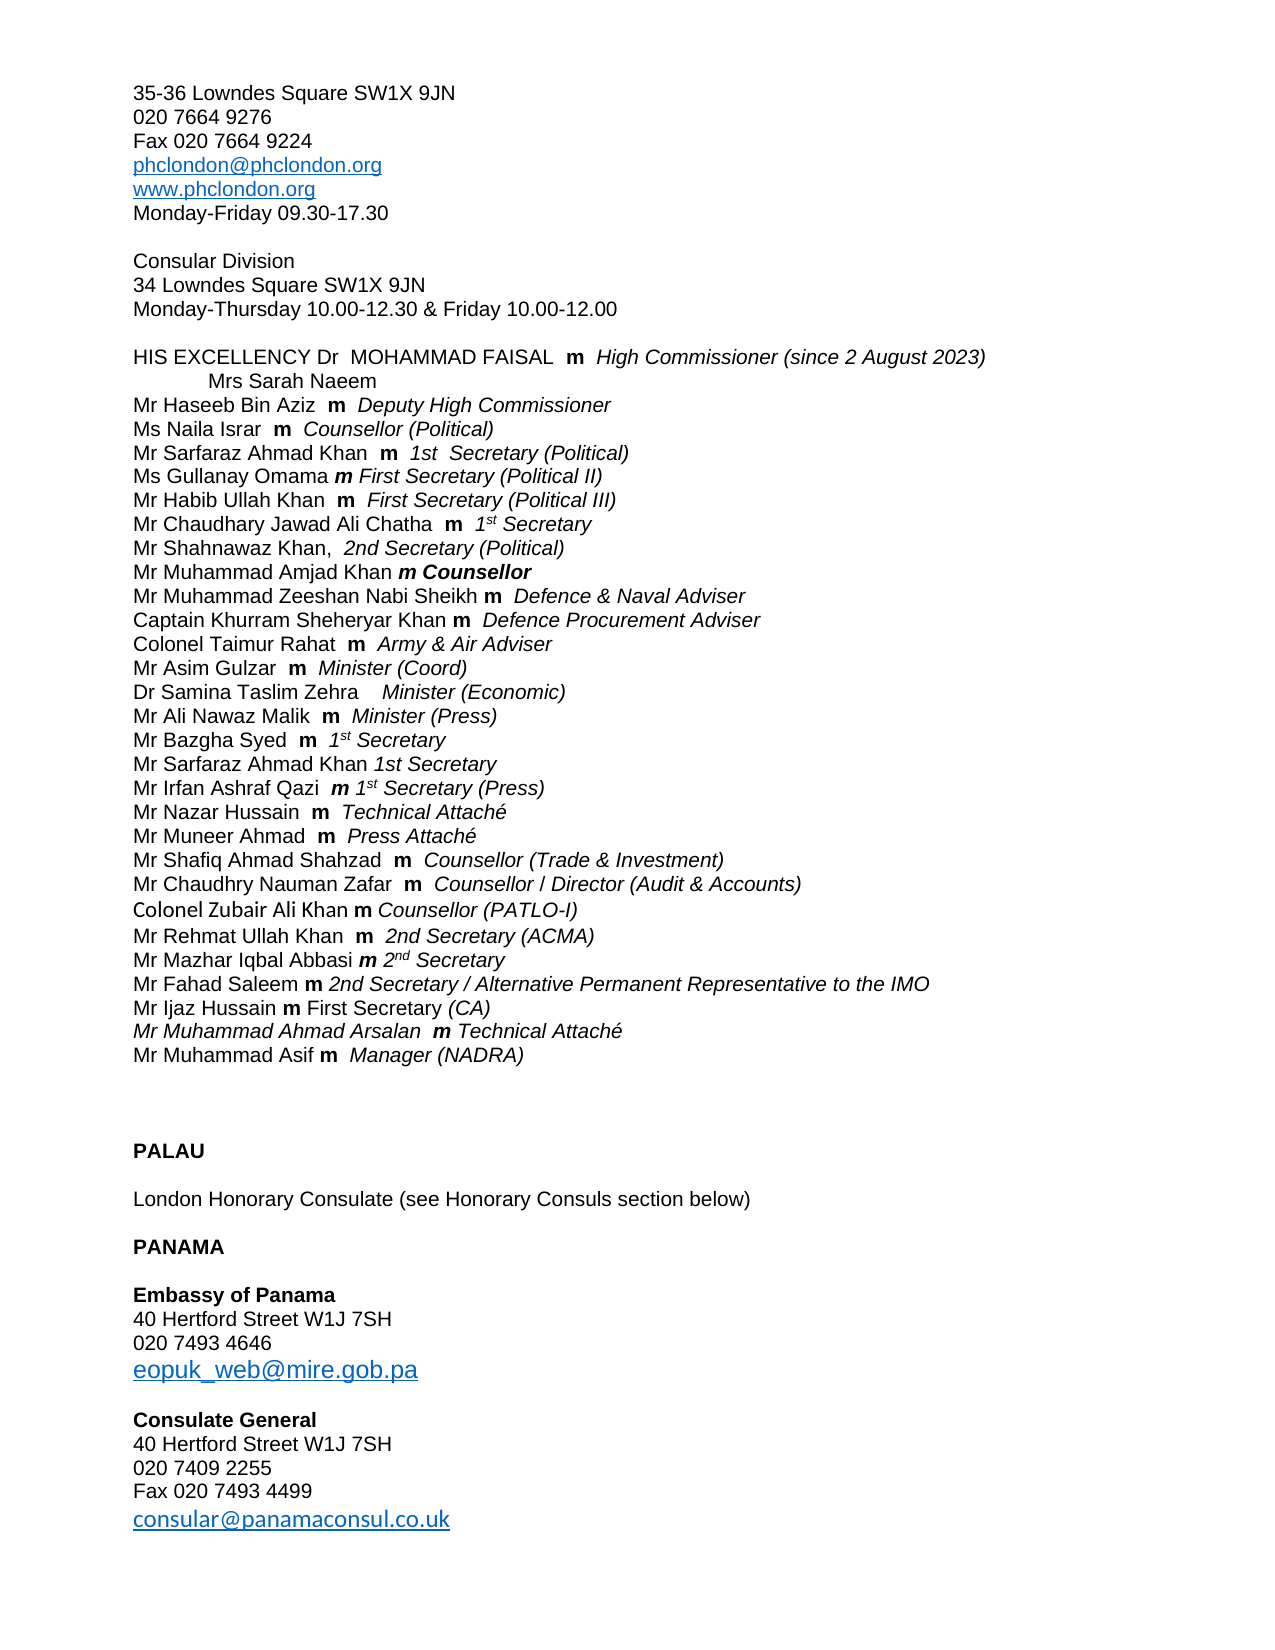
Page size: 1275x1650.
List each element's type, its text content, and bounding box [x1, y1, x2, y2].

text Fax 020 7664 9224 [133, 129, 1181, 153]
text Mr Sarfaraz Ahmad Khan 1st Secretary [133, 752, 1181, 776]
text consular@panamaconsul.co.uk [133, 1503, 1181, 1534]
text Mr Sarfaraz Ahmad Khan m 1st Secretary (Political) [133, 440, 1181, 464]
text Mr Chaudhary Jawad Ali Chatha m 1st Secretary [133, 512, 1181, 536]
text Mr Shafiq Ahmad Shahzad m Counsellor (Trade & Investment) [133, 848, 1181, 872]
text Mr Muhammad Zeeshan Nabi Sheikh m Defence & Naval Adviser [133, 584, 1181, 608]
text phclondon@phclondon.org [133, 153, 1181, 177]
text Embassy of Panama [133, 1283, 1181, 1307]
text Mr Muhammad Asif m Manager (NADRA) [133, 1043, 1181, 1067]
text Monday-Thursday 10.00-12.30 & Friday 10.00-12.00 [133, 297, 1181, 321]
text Ms Gullanay Omama m First Secretary (Political II) [133, 464, 1181, 488]
text 40 Hertford Street W1J 7SH [133, 1307, 1181, 1331]
text Captain Khurram Sheheryar Khan m Defence Procurement Adviser [133, 608, 1181, 632]
text 020 7664 9276 [133, 105, 1181, 129]
text Mr Irfan Ashraf Qazi m 1st Secretary (Press) [133, 776, 1181, 800]
text Monday-Friday 09.30-17.30 [133, 201, 1181, 225]
text HIS EXCELLENCY Dr MOHAMMAD FAISAL m High Commissioner (since 2 August 2023) [133, 344, 1181, 368]
text PANAMA [133, 1235, 1181, 1259]
text Mr Muneer Ahmad m Press Attaché [133, 824, 1181, 848]
text Mr Chaudhry Nauman Zafar m Counsellor / Director (Audit & Accounts) [133, 872, 1181, 896]
text PALAU [133, 1139, 1181, 1163]
text Colonel Taimur Rahat m Army & Air Adviser [133, 632, 1181, 656]
text Mr Rehmat Ullah Khan m 2nd Secretary (ACMA) [133, 923, 1181, 947]
text Mr Shahnawaz Khan, 2nd Secretary (Political) [133, 536, 1181, 560]
text Colonel Zubair Ali Khan m Counsellor (PATLO-I) [133, 896, 1181, 923]
text Fax 020 7493 4499 [133, 1479, 1181, 1503]
text Mr Muhammad Ahmad Arsalan m Technical Attaché [133, 1019, 1181, 1043]
text Consular Division [133, 249, 1181, 273]
text Mr Fahad Saleem m 2nd Secretary / Alternative Permanent Representative to the IMO [133, 971, 1181, 995]
text London Honorary Consulate (see Honorary Consuls section below) [133, 1187, 1181, 1211]
text Ms Naila Israr m Counsellor (Political) [133, 416, 1181, 440]
text Mr Bazgha Syed m 1st Secretary [133, 728, 1181, 752]
text Mr Asim Gulzar m Minister (Coord) [133, 656, 1181, 680]
text 34 Lowndes Square SW1X 9JN [133, 273, 1181, 297]
text Mr Ijaz Hussain m First Secretary (CA) [133, 995, 1181, 1019]
text 020 7493 4646 [133, 1331, 1181, 1355]
text 020 7409 2255 [133, 1455, 1181, 1479]
text Mr Nazar Hussain m Technical Attaché [133, 800, 1181, 824]
text Mrs Sarah Naeem [133, 368, 1181, 392]
text eopuk_web@mire.gob.pa [133, 1355, 1181, 1383]
text Mr Ali Nawaz Malik m Minister (Press) [133, 704, 1181, 728]
text 35-36 Lowndes Square SW1X 9JN [133, 81, 1181, 105]
text www.phclondon.org [133, 177, 1181, 201]
text Mr Mazhar Iqbal Abbasi m 2nd Secretary [133, 947, 1181, 971]
text Dr Samina Taslim Zehra Minister (Economic) [133, 680, 1181, 704]
text Consulate General [133, 1407, 1181, 1431]
text Mr Haseeb Bin Aziz m Deputy High Commissioner [133, 392, 1181, 416]
text Mr Muhammad Amjad Khan m Counsellor [133, 560, 1181, 584]
text Mr Habib Ullah Khan m First Secretary (Political III) [133, 488, 1181, 512]
text 40 Hertford Street W1J 7SH [133, 1431, 1181, 1455]
